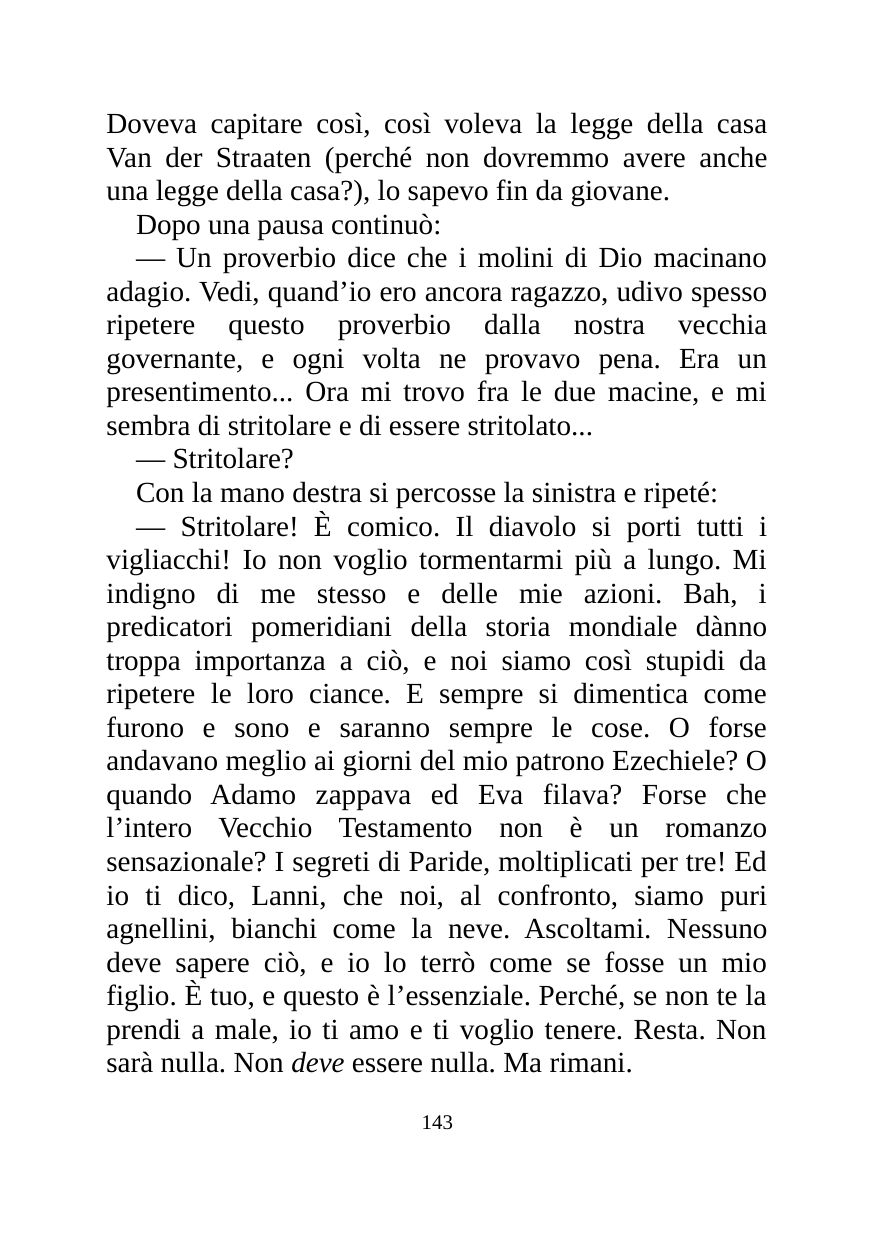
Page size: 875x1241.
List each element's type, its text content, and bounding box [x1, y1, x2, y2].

text — Stritolare! È comico. Il diavolo si porti tutti i vigliacchi! Io non voglio tormentarmi più a lungo. Mi indigno di me stesso e delle mie azioni. Bah, i predicatori pomeridiani della storia mondiale dànno troppa importanza a ciò, e noi siamo così stupidi da ripetere le loro ciance. E sempre si dimentica come furono e sono e saranno sempre le cose. O forse andavano meglio ai giorni del mio patrono Ezechiele? O quando Adamo zappava ed Eva filava? Forse che l’intero Vecchio Testamento non è un romanzo sensazionale? I segreti di Paride, moltiplicati per tre! Ed io ti dico, Lanni, che noi, al confronto, siamo puri agnellini, bianchi come la neve. Ascoltami. Nessuno deve sapere ciò, e io lo terrò come se fosse un mio figlio. È tuo, e questo è l’essenziale. Perché, se non te la prendi a male, io ti amo e ti voglio tenere. Resta. Non sarà nulla. Non deve essere nulla. Ma rimani. [106, 509, 768, 1079]
text Con la mano destra si percosse la sinistra e ripeté: [106, 475, 768, 509]
text — Stritolare? [106, 442, 768, 475]
text Doveva capitare così, così voleva la legge della casa Van der Straaten (perché non dovremmo avere anche una legge della casa?), lo sapevo fin da giovane. [106, 106, 768, 207]
text Dopo una pausa continuò: [106, 207, 768, 240]
text — Un proverbio dice che i molini di Dio macinano adagio. Vedi, quand’io ero ancora ragazzo, udivo spesso ripetere questo proverbio dalla nostra vecchia governante, e ogni volta ne provavo pena. Era un presentimento... Ora mi trovo fra le due macine, e mi sembra di stritolare e di essere stritolato... [106, 240, 768, 442]
